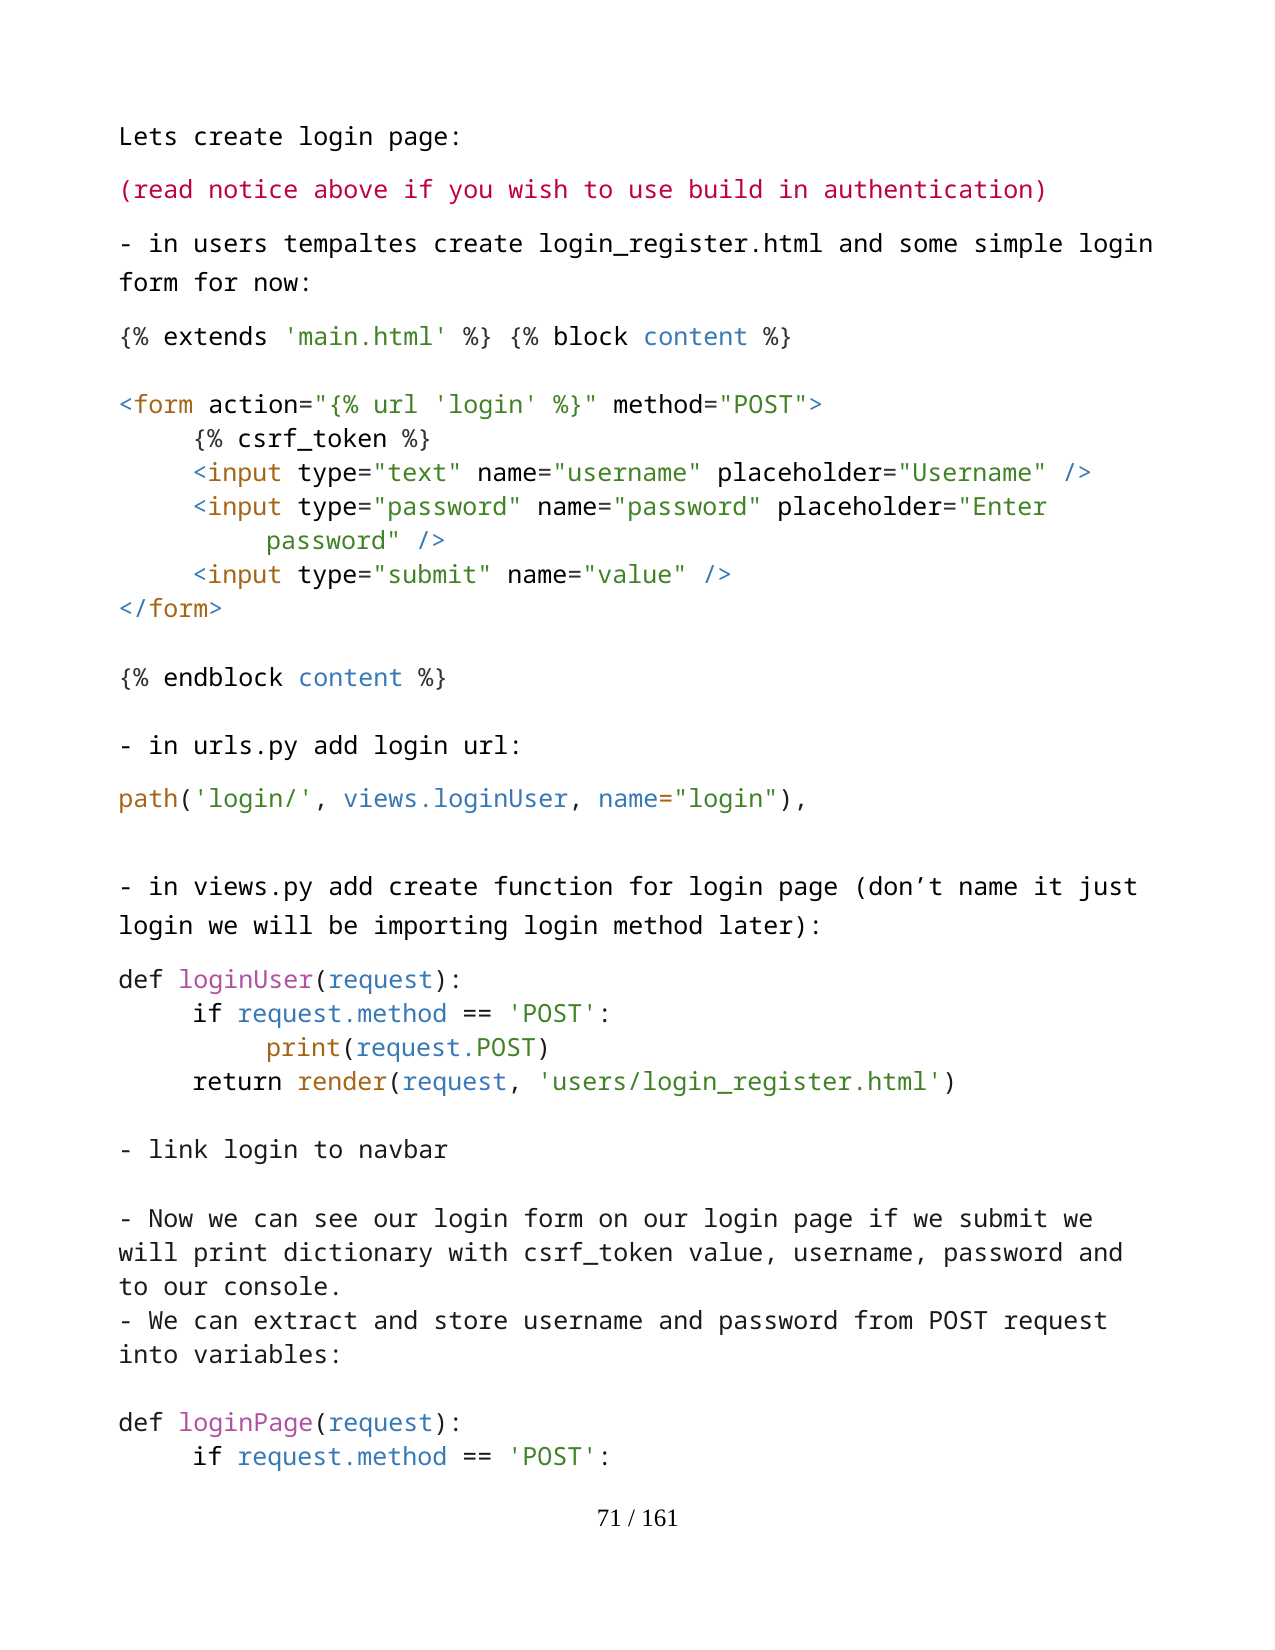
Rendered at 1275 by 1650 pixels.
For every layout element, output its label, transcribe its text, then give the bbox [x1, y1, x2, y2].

text {% csrf_token %} [118, 421, 1157, 455]
text Lets create login page: [118, 118, 1157, 152]
text - We can extract and store username and password from POST request into variables: [118, 1302, 1157, 1371]
text return render(request, 'users/login_register.html') [118, 1064, 1157, 1098]
text path('login/', views.loginUser, name="login"), [118, 781, 1157, 815]
text - Now we can see our login form on our login page if we submit we will print dictionary with csrf_token value, username, password and to our console. [118, 1200, 1157, 1302]
text print(request.POST) [118, 1030, 1157, 1064]
text def loginPage(request): [118, 1404, 1157, 1439]
text if request.method == 'POST': [118, 1439, 1157, 1473]
text <input type="text" name="username" placeholder="Username" /> [118, 455, 1157, 489]
text {% extends 'main.html' %} {% block content %} [118, 318, 1157, 353]
text <input type="submit" name="value" /> [118, 557, 1157, 591]
text </form> [118, 591, 1157, 625]
text {% endblock content %} [118, 659, 1157, 693]
text <input type="password" name="password" placeholder="Enter password" /> [118, 489, 1157, 557]
text if request.method == 'POST': [118, 996, 1157, 1030]
text - in views.py add create function for login page (don’t name it just login we will be importing login method later): [118, 869, 1157, 942]
text - in urls.py add login url: [118, 727, 1157, 761]
text <form action="{% url 'login' %}" method="POST"> [118, 387, 1157, 421]
text - link login to navbar [118, 1132, 1157, 1166]
text (read notice above if you wish to use build in authentication) [118, 172, 1157, 206]
text def loginUser(request): [118, 962, 1157, 996]
text - in users tempaltes create login_register.html and some simple login form for now: [118, 226, 1157, 299]
